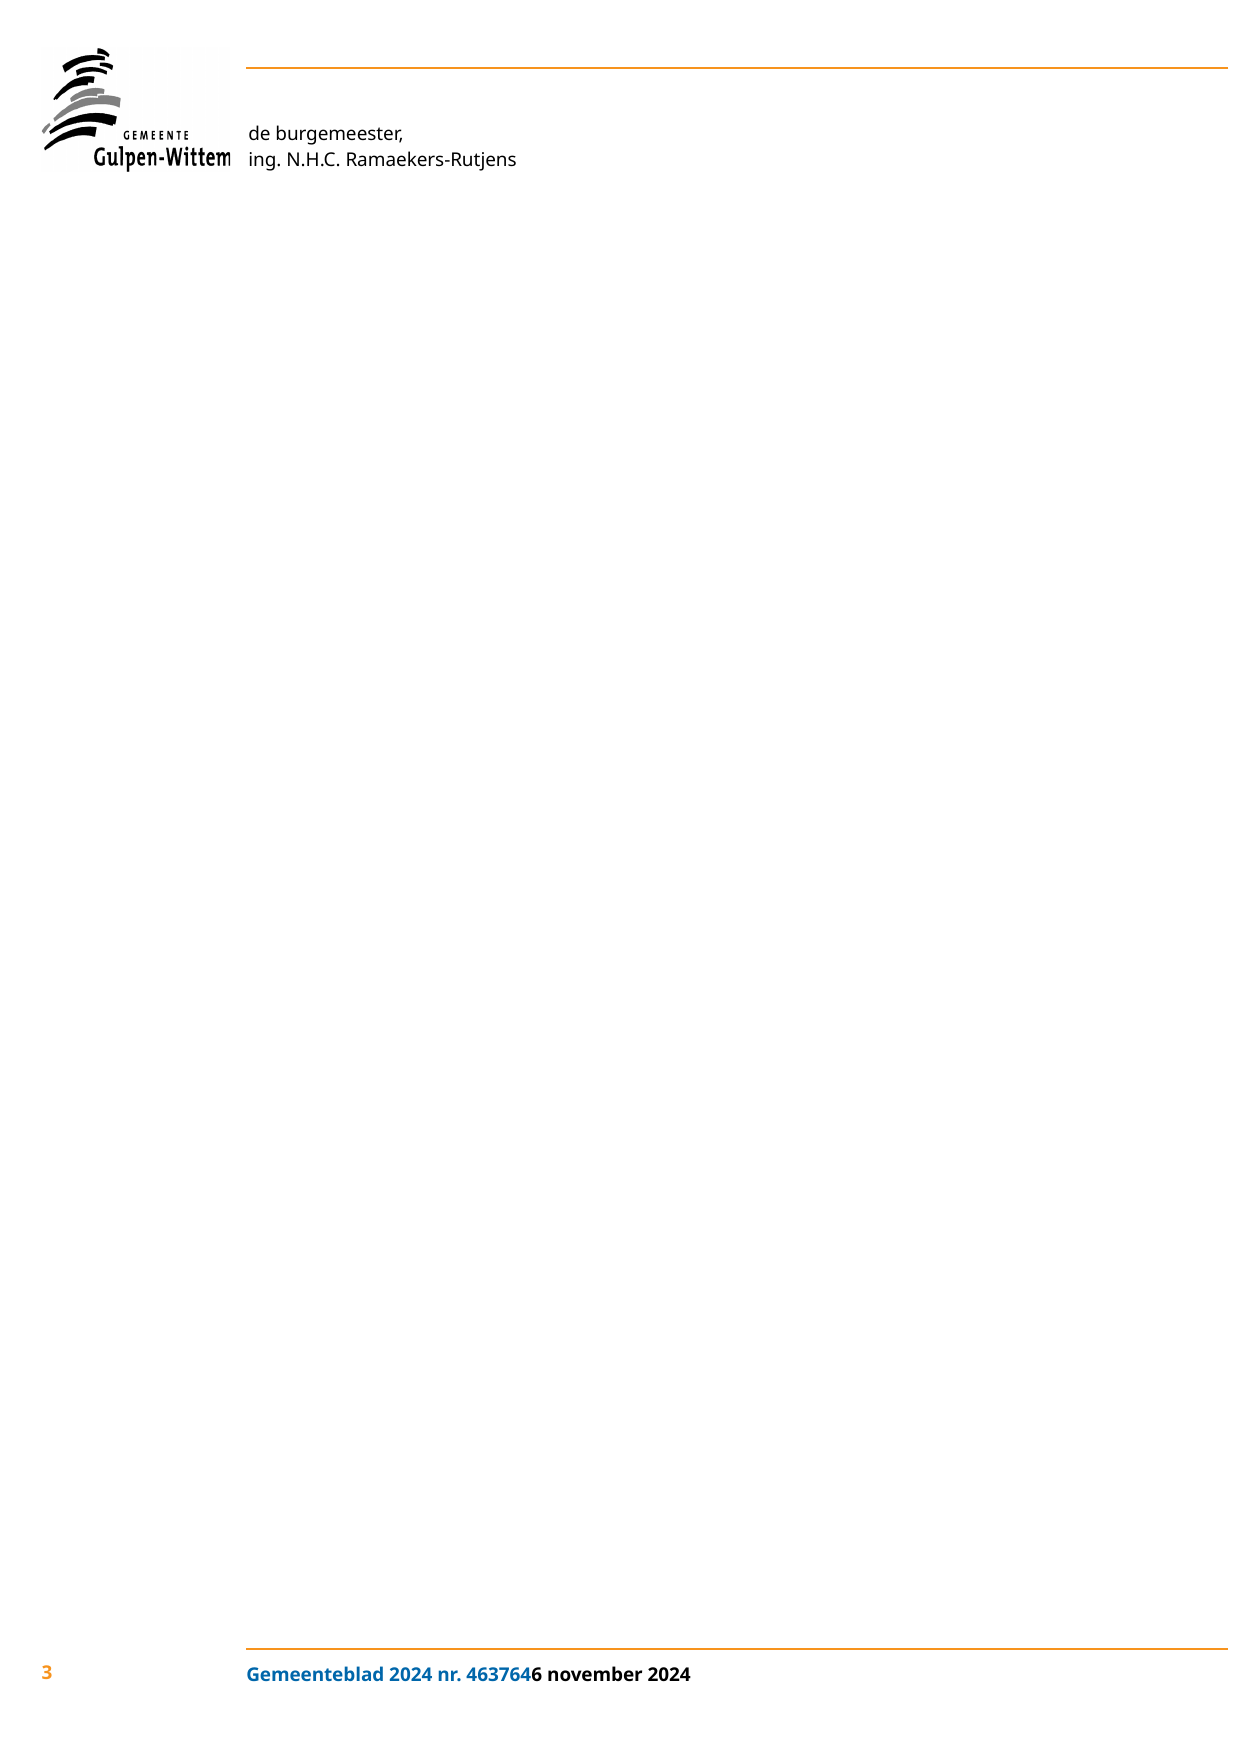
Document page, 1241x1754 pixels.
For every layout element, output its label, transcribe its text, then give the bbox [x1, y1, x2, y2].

text de burgemeester, [248, 121, 1152, 146]
text ing. N.H.C. Ramaekers-Rutjens [248, 146, 1152, 172]
picture [41, 47, 231, 172]
